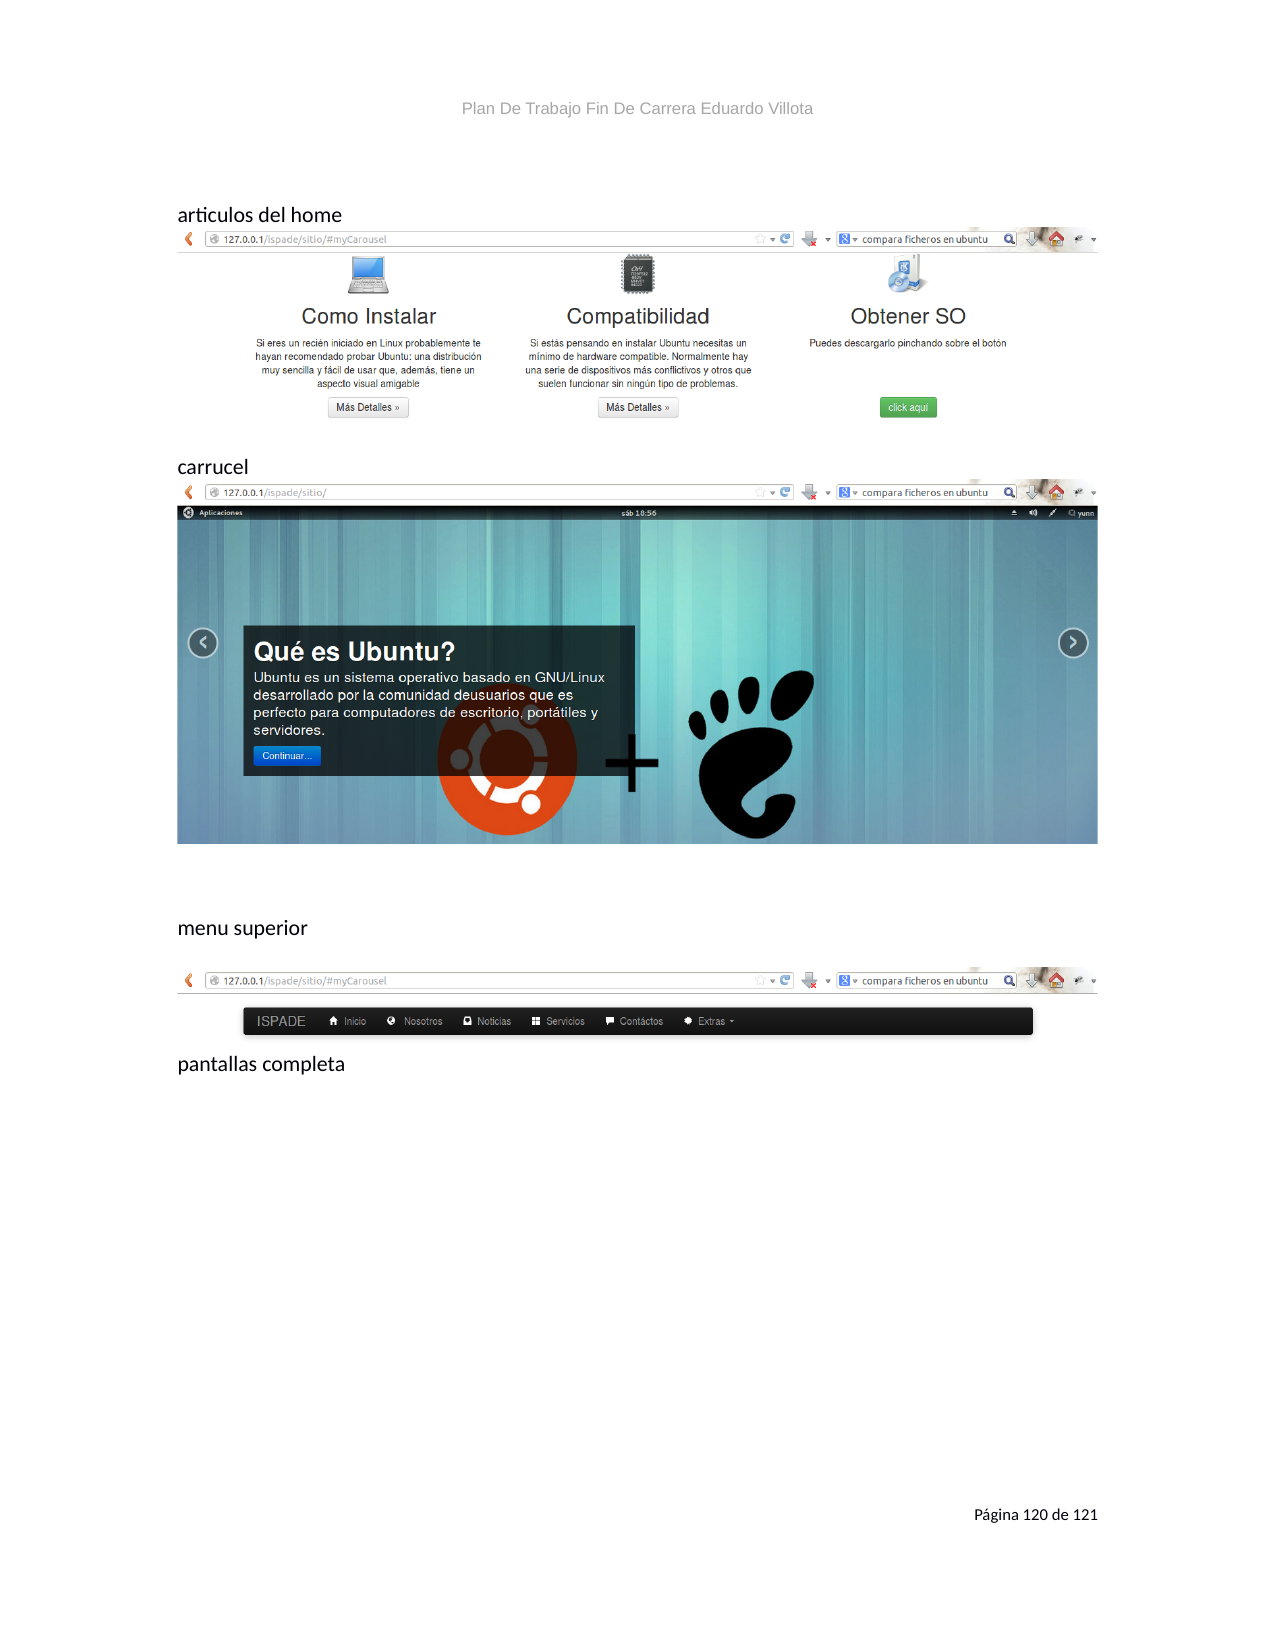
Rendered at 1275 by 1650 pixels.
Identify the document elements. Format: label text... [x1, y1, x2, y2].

text carrucel [177, 453, 1098, 479]
text menu superior [177, 914, 1098, 941]
text articulos del home [177, 201, 1098, 227]
picture [177, 967, 1098, 1051]
picture [177, 227, 1098, 453]
text pantallas completa [177, 1051, 1098, 1077]
picture [177, 479, 1098, 861]
